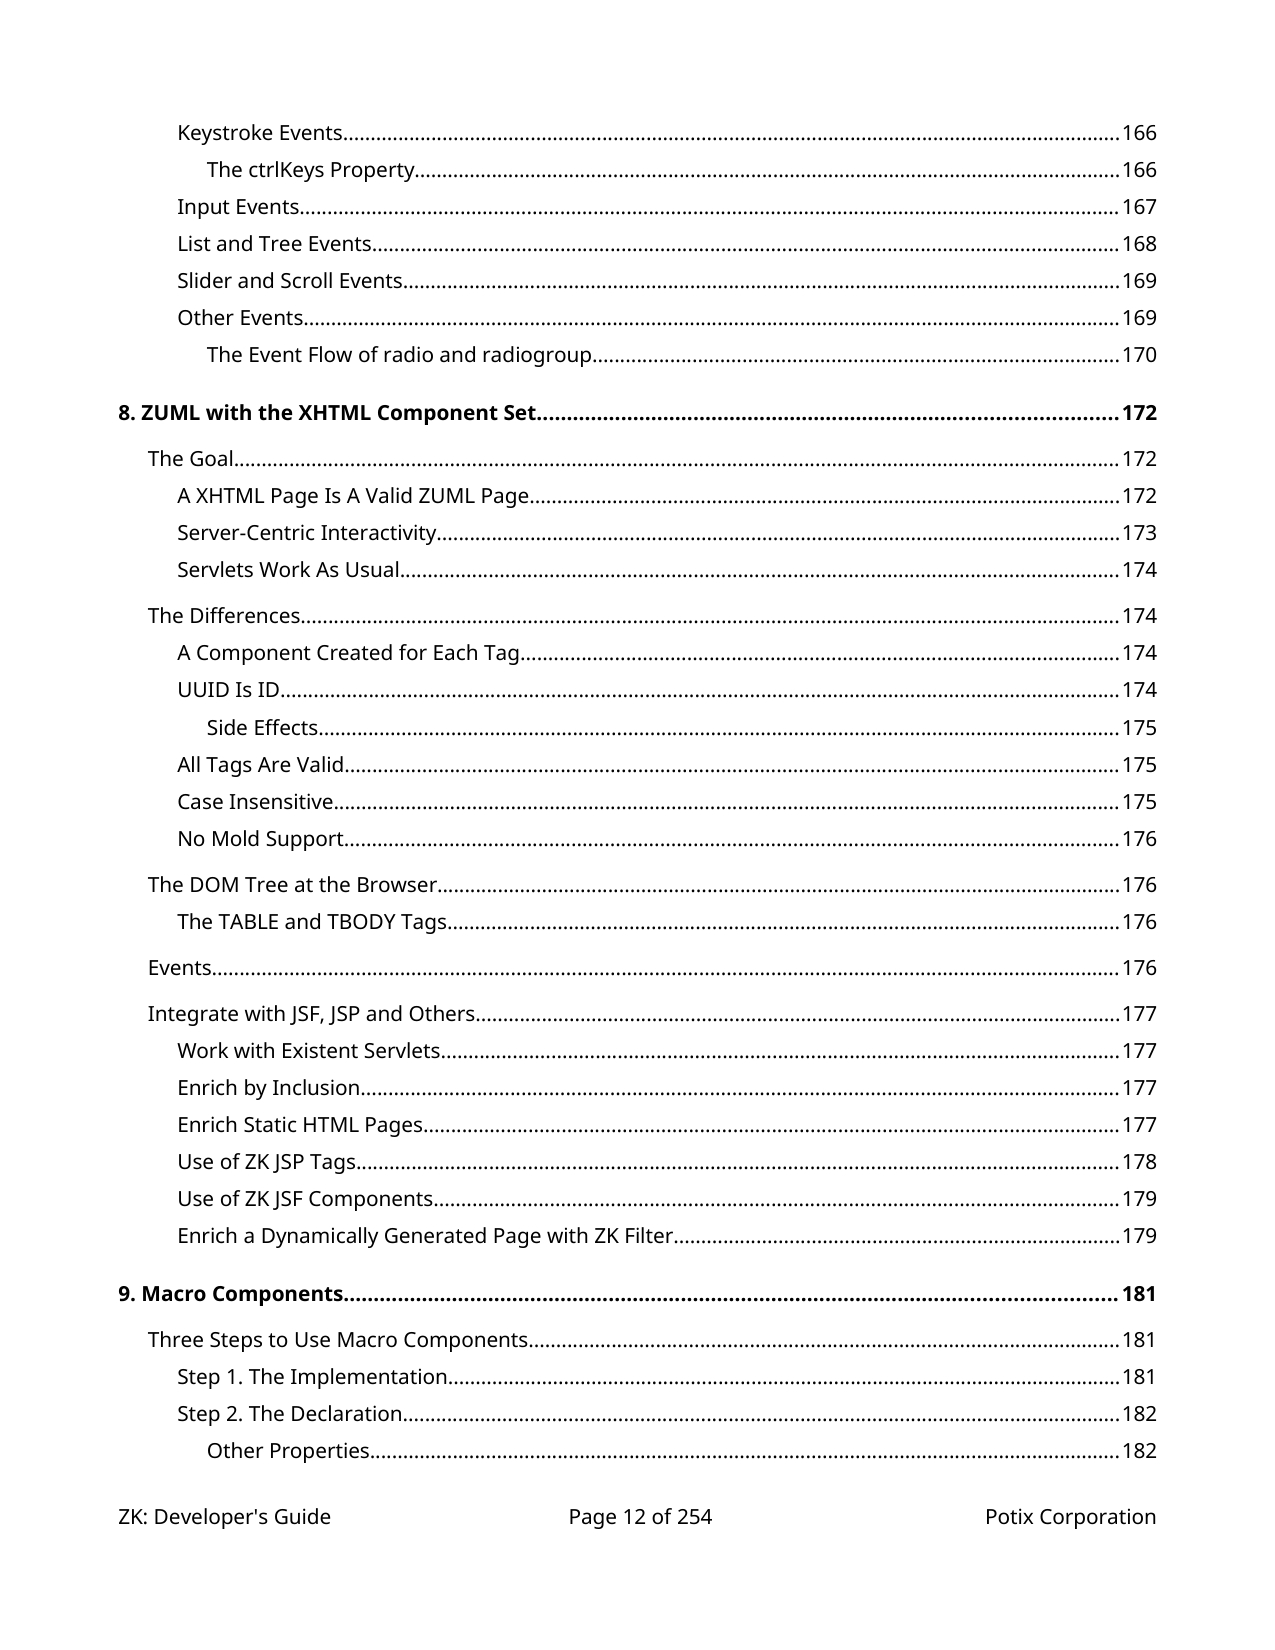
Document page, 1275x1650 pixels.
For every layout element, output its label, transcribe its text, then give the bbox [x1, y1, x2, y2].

text 9. Macro Components 181 [118, 1279, 1157, 1307]
text A Component Created for Each Tag 174 [177, 638, 1157, 667]
text Input Events 167 [177, 192, 1157, 221]
text Other Events 169 [177, 303, 1157, 332]
text A XHTML Page Is A Valid ZUML Page 172 [177, 481, 1157, 509]
text No Mold Support 176 [177, 824, 1157, 852]
text Server-Centric Interactivity 173 [177, 518, 1157, 547]
text Keystroke Events 166 [177, 118, 1157, 146]
text Use of ZK JSP Tags 178 [177, 1147, 1157, 1175]
text Step 1. The Implementation 181 [177, 1362, 1157, 1390]
text Integrate with JSF, JSP and Others 177 [148, 999, 1157, 1027]
text Work with Existent Servlets 177 [177, 1036, 1157, 1064]
text Side Effects 175 [207, 713, 1157, 741]
text 8. ZUML with the XHTML Component Set 172 [118, 398, 1157, 427]
text Case Insensitive 175 [177, 787, 1157, 815]
text Enrich a Dynamically Generated Page with ZK Filter 179 [177, 1221, 1157, 1249]
text The DOM Tree at the Browser 176 [148, 870, 1157, 898]
text The Differences 174 [148, 601, 1157, 630]
text Servlets Work As Usual 174 [177, 556, 1157, 584]
text Other Properties 182 [207, 1436, 1157, 1464]
text List and Tree Events 168 [177, 229, 1157, 258]
text Enrich Static HTML Pages 177 [177, 1110, 1157, 1138]
text The ctrlKeys Property 166 [207, 155, 1157, 183]
text The TABLE and TBODY Tags 176 [177, 907, 1157, 935]
text All Tags Are Valid 175 [177, 750, 1157, 778]
text Use of ZK JSF Components 179 [177, 1184, 1157, 1212]
text Step 2. The Declaration 182 [177, 1399, 1157, 1427]
text UUID Is ID 174 [177, 676, 1157, 704]
text Enrich by Inclusion 177 [177, 1073, 1157, 1101]
text Three Steps to Use Macro Components 181 [148, 1325, 1157, 1353]
text The Event Flow of radio and radiogroup 170 [207, 341, 1157, 369]
text The Goal 172 [148, 444, 1157, 472]
text Events 176 [148, 953, 1157, 981]
text Slider and Scroll Events 169 [177, 266, 1157, 295]
